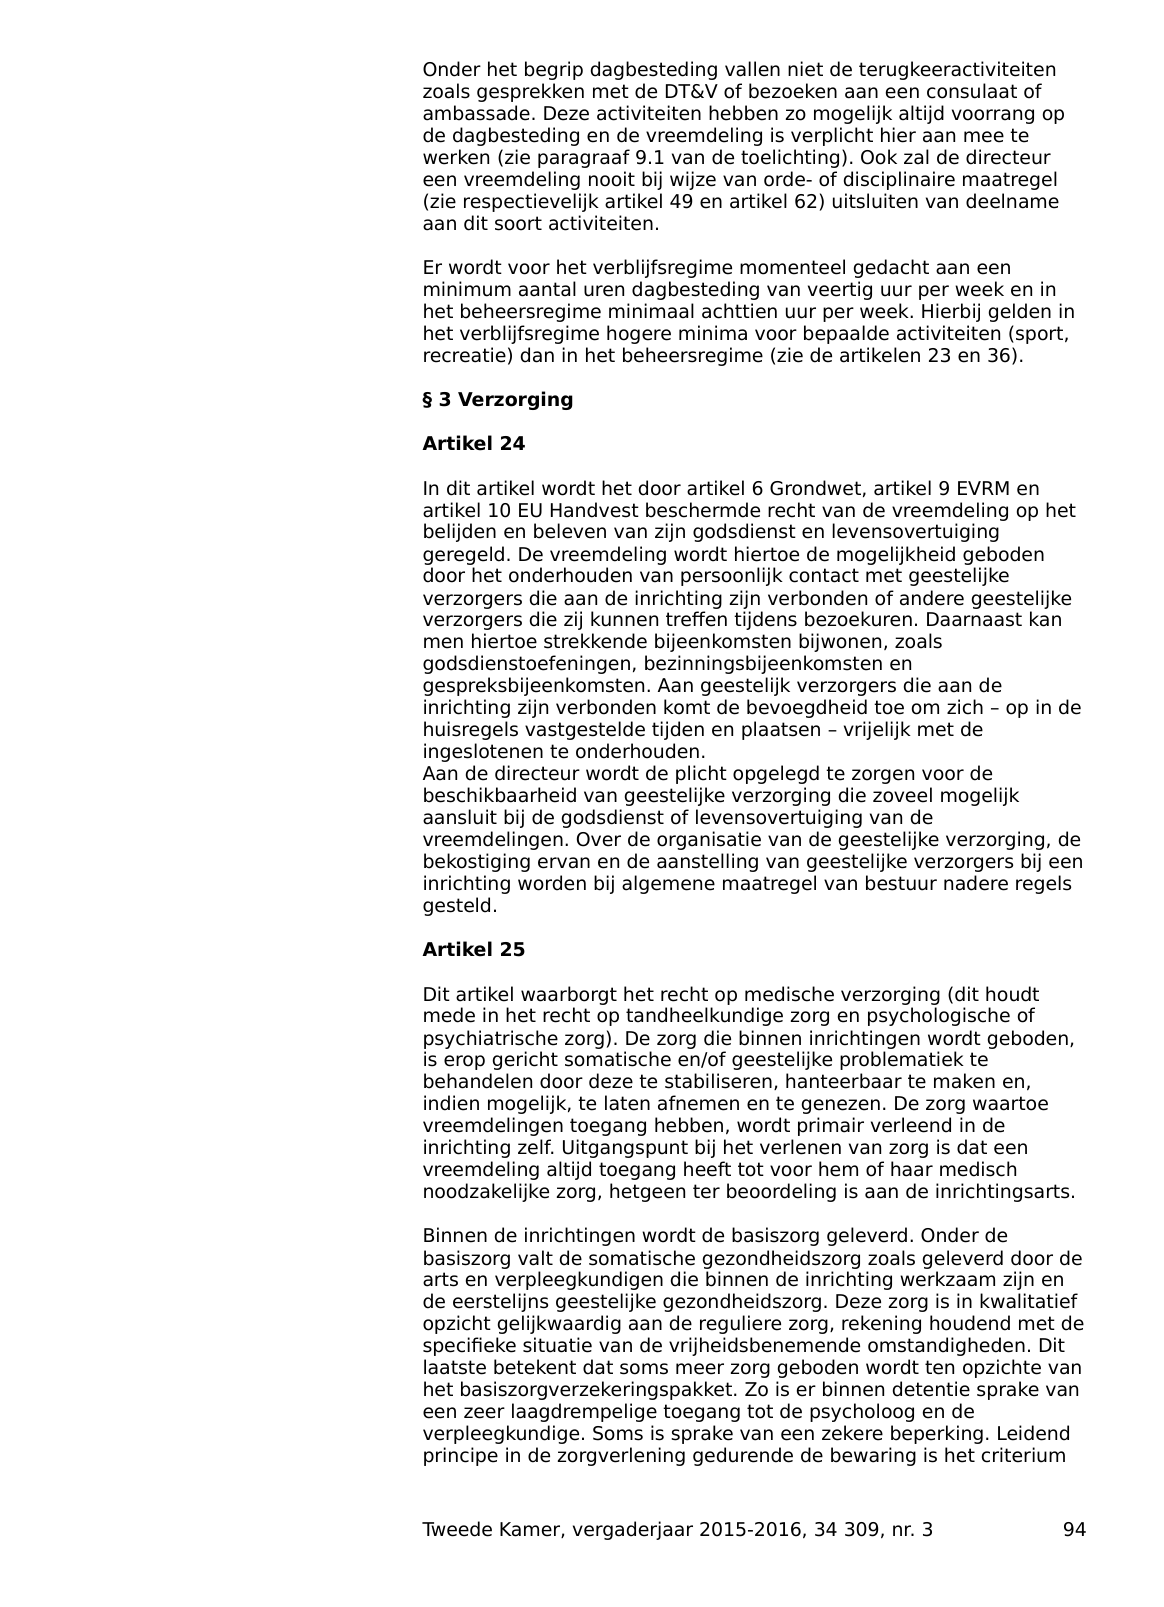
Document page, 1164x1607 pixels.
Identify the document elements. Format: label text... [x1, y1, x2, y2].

text In dit artikel wordt het door artikel 6 Grondwet, artikel 9 EVRM en artikel 10 EU Handvest beschermde recht van de vreemdeling op het belijden en beleven van zijn godsdienst en levensovertuiging geregeld. De vreemdeling wordt hiertoe de mogelijkheid geboden door het onderhouden van persoonlijk contact met geestelijke verzorgers die aan de inrichting zijn verbonden of andere geestelijke verzorgers die zij kunnen treffen tijdens bezoekuren. Daarnaast kan men hiertoe strekkende bijeenkomsten bijwonen, zoals godsdienstoefeningen, bezinningsbijeenkomsten en gespreksbijeenkomsten. Aan geestelijk verzorgers die aan de inrichting zijn verbonden komt de bevoegdheid toe om zich – op in de huisregels vastgestelde tijden en plaatsen – vrijelijk met de ingeslotenen te onderhouden. [422, 477, 1087, 763]
subtitle § 3 Verzorging [422, 389, 1087, 411]
text Aan de directeur wordt de plicht opgelegd te zorgen voor de beschikbaarheid van geestelijke verzorging die zoveel mogelijk aansluit bij de godsdienst of levensovertuiging van de vreemdelingen. Over de organisatie van de geestelijke verzorging, de bekostiging ervan en de aanstelling van geestelijke verzorgers bij een inrichting worden bij algemene maatregel van bestuur nadere regels gesteld. [422, 763, 1087, 917]
text Er wordt voor het verblijfsregime momenteel gedacht aan een minimum aantal uren dagbesteding van veertig uur per week en in het beheersregime minimaal achttien uur per week. Hierbij gelden in het verblijfsregime hogere minima voor bepaalde activiteiten (sport, recreatie) dan in het beheersregime (zie de artikelen 23 en 36). [422, 257, 1087, 367]
subtitle Artikel 24 [422, 433, 1087, 455]
text Binnen de inrichtingen wordt de basiszorg geleverd. Onder de basiszorg valt de somatische gezondheidszorg zoals geleverd door de arts en verpleegkundigen die binnen de inrichting werkzaam zijn en de eerstelijns geestelijke gezondheidszorg. Deze zorg is in kwalitatief opzicht gelijkwaardig aan de reguliere zorg, rekening houdend met de specifieke situatie van de vrijheidsbenemende omstandigheden. Dit laatste betekent dat soms meer zorg geboden wordt ten opzichte van het basiszorgverzekeringspakket. Zo is er binnen detentie sprake van een zeer laagdrempelige toegang tot de psycholoog en de verpleegkundige. Soms is sprake van een zekere beperking. Leidend principe in de zorgverlening gedurende de bewaring is het criterium [422, 1225, 1087, 1467]
text Dit artikel waarborgt het recht op medische verzorging (dit houdt mede in het recht op tandheelkundige zorg en psychologische of psychiatrische zorg). De zorg die binnen inrichtingen wordt geboden, is erop gericht somatische en/of geestelijke problematiek te behandelen door deze te stabiliseren, hanteerbaar te maken en, indien mogelijk, te laten afnemen en te genezen. De zorg waartoe vreemdelingen toegang hebben, wordt primair verleend in de inrichting zelf. Uitgangspunt bij het verlenen van zorg is dat een vreemdeling altijd toegang heeft tot voor hem of haar medisch noodzakelijke zorg, hetgeen ter beoordeling is aan de inrichtingsarts. [422, 983, 1087, 1203]
subtitle Artikel 25 [422, 939, 1087, 961]
text Onder het begrip dagbesteding vallen niet de terugkeeractiviteiten zoals gesprekken met de DT&V of bezoeken aan een consulaat of ambassade. Deze activiteiten hebben zo mogelijk altijd voorrang op de dagbesteding en de vreemdeling is verplicht hier aan mee te werken (zie paragraaf 9.1 van de toelichting). Ook zal de directeur een vreemdeling nooit bij wijze van orde- of disciplinaire maatregel (zie respectievelijk artikel 49 en artikel 62) uitsluiten van deelname aan dit soort activiteiten. [422, 59, 1087, 235]
